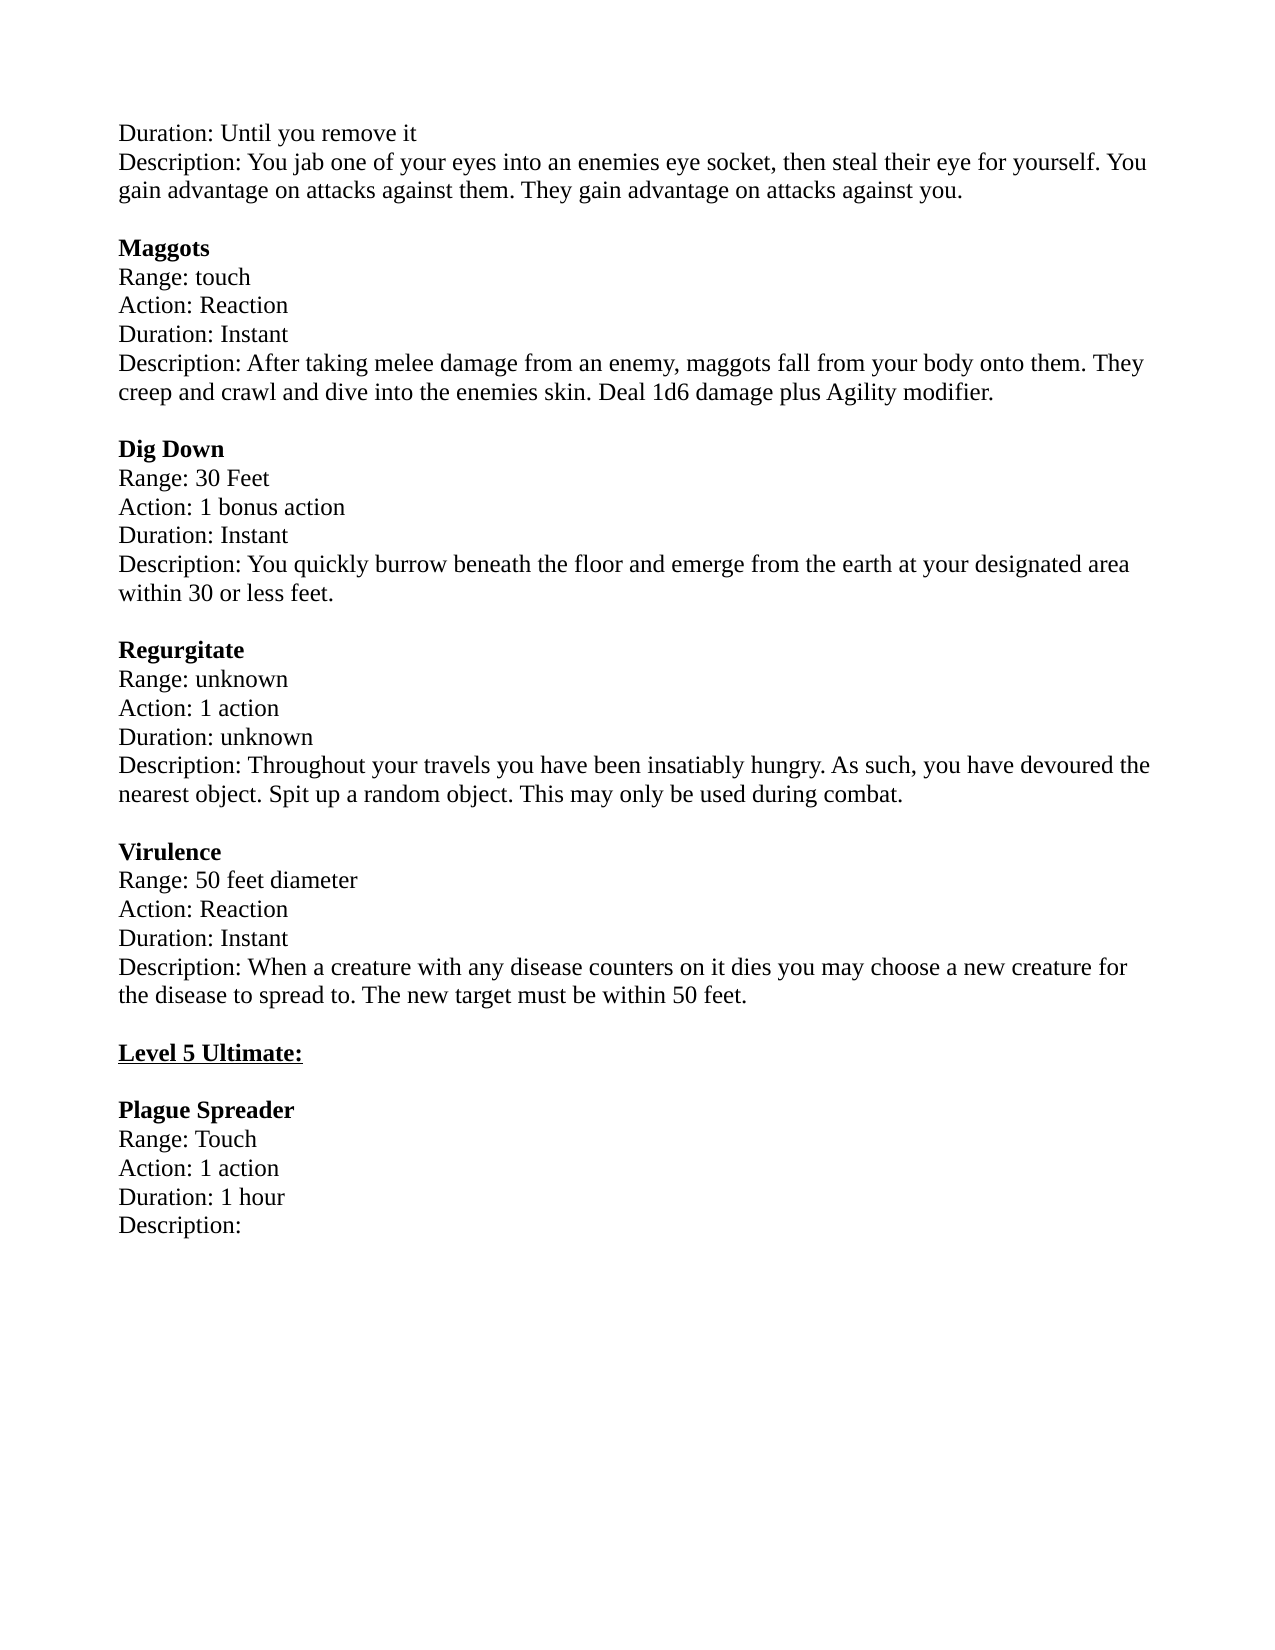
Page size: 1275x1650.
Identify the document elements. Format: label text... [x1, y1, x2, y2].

text Duration: 1 hour [118, 1182, 1157, 1211]
text Action: 1 bonus action [118, 492, 1157, 521]
text Range: 50 feet diameter [118, 866, 1157, 894]
text Range: 30 Feet [118, 463, 1157, 492]
text Duration: Instant [118, 319, 1157, 348]
text Maggots [118, 233, 1157, 262]
text Range: Touch [118, 1124, 1157, 1153]
text Action: Reaction [118, 291, 1157, 319]
text Duration: Until you remove it [118, 118, 1157, 147]
text Description: [118, 1211, 1157, 1239]
text Range: touch [118, 262, 1157, 291]
text Range: unknown [118, 664, 1157, 693]
text Description: You quickly burrow beneath the floor and emerge from the earth at your designated area within 30 or less feet. [118, 549, 1157, 607]
text Duration: unknown [118, 722, 1157, 751]
text Description: After taking melee damage from an enemy, maggots fall from your body onto them. They creep and crawl and dive into the enemies skin. Deal 1d6 damage plus Agility modifier. [118, 348, 1157, 406]
text Description: When a creature with any disease counters on it dies you may choose a new creature for the disease to spread to. The new target must be within 50 feet. [118, 952, 1157, 1009]
text Virulence [118, 837, 1157, 866]
text Duration: Instant [118, 923, 1157, 952]
text Description: You jab one of your eyes into an enemies eye socket, then steal their eye for yourself. You gain advantage on attacks against them. They gain advantage on attacks against you. [118, 147, 1157, 204]
text Regurgitate [118, 636, 1157, 664]
text Action: 1 action [118, 693, 1157, 722]
text Action: Reaction [118, 894, 1157, 923]
text Level 5 Ultimate: [118, 1038, 1157, 1067]
text Plague Spreader [118, 1096, 1157, 1124]
text Dig Down [118, 434, 1157, 463]
text Description: Throughout your travels you have been insatiably hungry. As such, you have devoured the nearest object. Spit up a random object. This may only be used during combat. [118, 751, 1157, 808]
text Duration: Instant [118, 521, 1157, 549]
text Action: 1 action [118, 1153, 1157, 1182]
